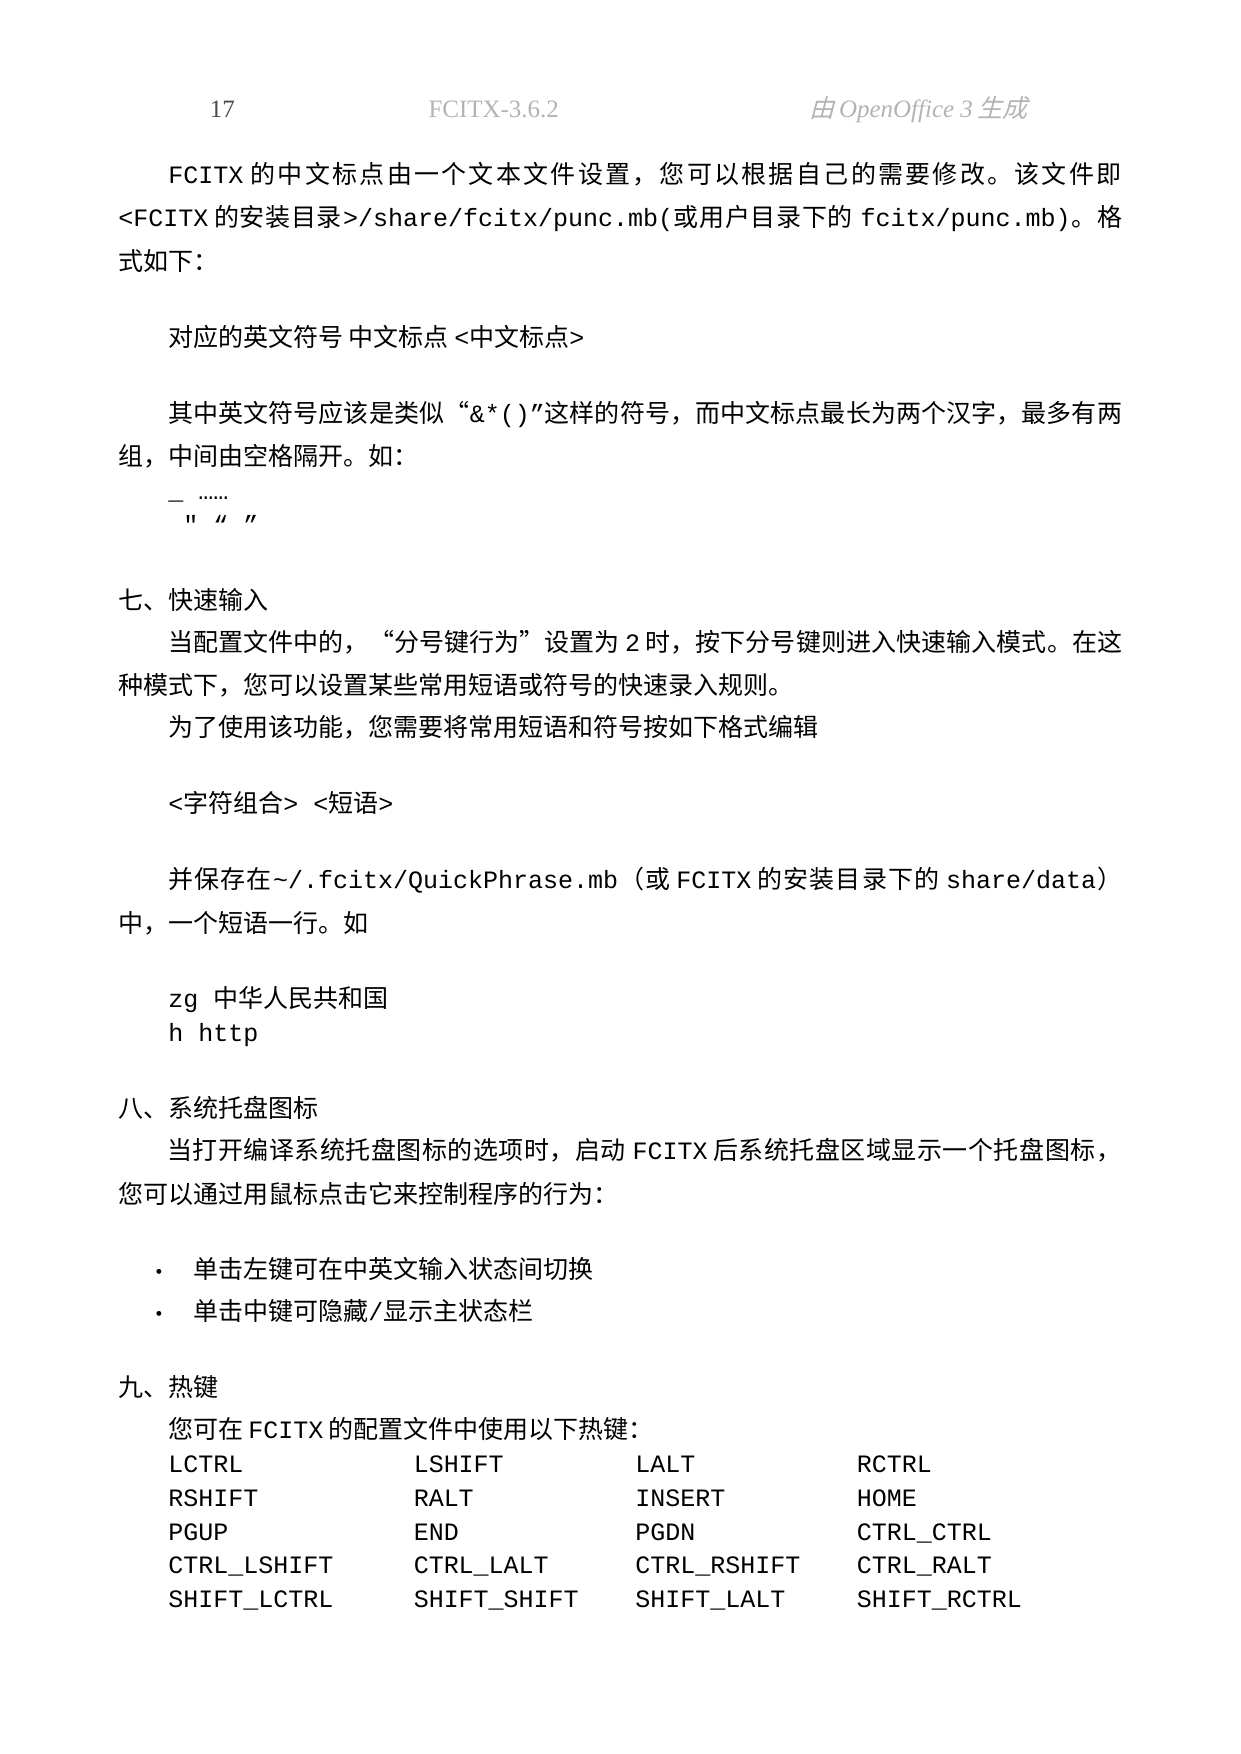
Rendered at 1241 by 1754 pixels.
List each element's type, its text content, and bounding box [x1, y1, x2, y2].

text 八、系统托盘图标 [118, 1088, 1122, 1125]
text LCTRL LSHIFT LALT RCTRL [118, 1452, 1122, 1480]
text zg 中华人民共和国 [118, 979, 1122, 1015]
text 七、快速输入 [118, 580, 1122, 617]
list 单击左键可在中英文输入状态间切换 [156, 1250, 1122, 1286]
text FCITX的中文标点由一个文本文件设置，您可以根据自己的需要修改。该文件即<FCITX的安装目录>/share/fcitx/punc.mb(或用户目录下的 fcitx/punc.mb)。格式如下： [118, 154, 1122, 278]
text SHIFT_LCTRL SHIFT_SHIFT SHIFT_LALT SHIFT_RCTRL [118, 1587, 1122, 1615]
text 九、热键 [118, 1368, 1122, 1404]
text 并保存在~/.fcitx/QuickPhrase.mb（或FCITX的安装目录下的share/data）中，一个短语一行。如 [118, 859, 1122, 939]
text 对应的英文符号 中文标点 <中文标点> [118, 317, 1122, 354]
text 当配置文件中的，“分号键行为”设置为2时，按下分号键则进入快速输入模式。在这种模式下，您可以设置某些常用短语或符号的快速录入规则。 [118, 622, 1122, 702]
text h http [118, 1021, 1122, 1049]
text CTRL_LSHIFT CTRL_LALT CTRL_RSHIFT CTRL_RALT [118, 1553, 1122, 1581]
text PGUP END PGDN CTRL_CTRL [118, 1519, 1122, 1547]
text <字符组合> <短语> [118, 783, 1122, 820]
text _ …… [118, 479, 1122, 507]
list 单击中键可隐藏/显示主状态栏 [156, 1292, 1122, 1328]
text 其中英文符号应该是类似“&*()”这样的符号，而中文标点最长为两个汉字，最多有两组，中间由空格隔开。如： [118, 393, 1122, 473]
text " “ ” [118, 513, 1122, 541]
text 您可在FCITX的配置文件中使用以下热键： [118, 1409, 1122, 1446]
text 为了使用该功能，您需要将常用短语和符号按如下格式编辑 [118, 708, 1122, 744]
text 当打开编译系统托盘图标的选项时，启动FCITX后系统托盘区域显示一个托盘图标，您可以通过用鼠标点击它来控制程序的行为： [118, 1130, 1122, 1210]
text RSHIFT RALT INSERT HOME [118, 1485, 1122, 1514]
